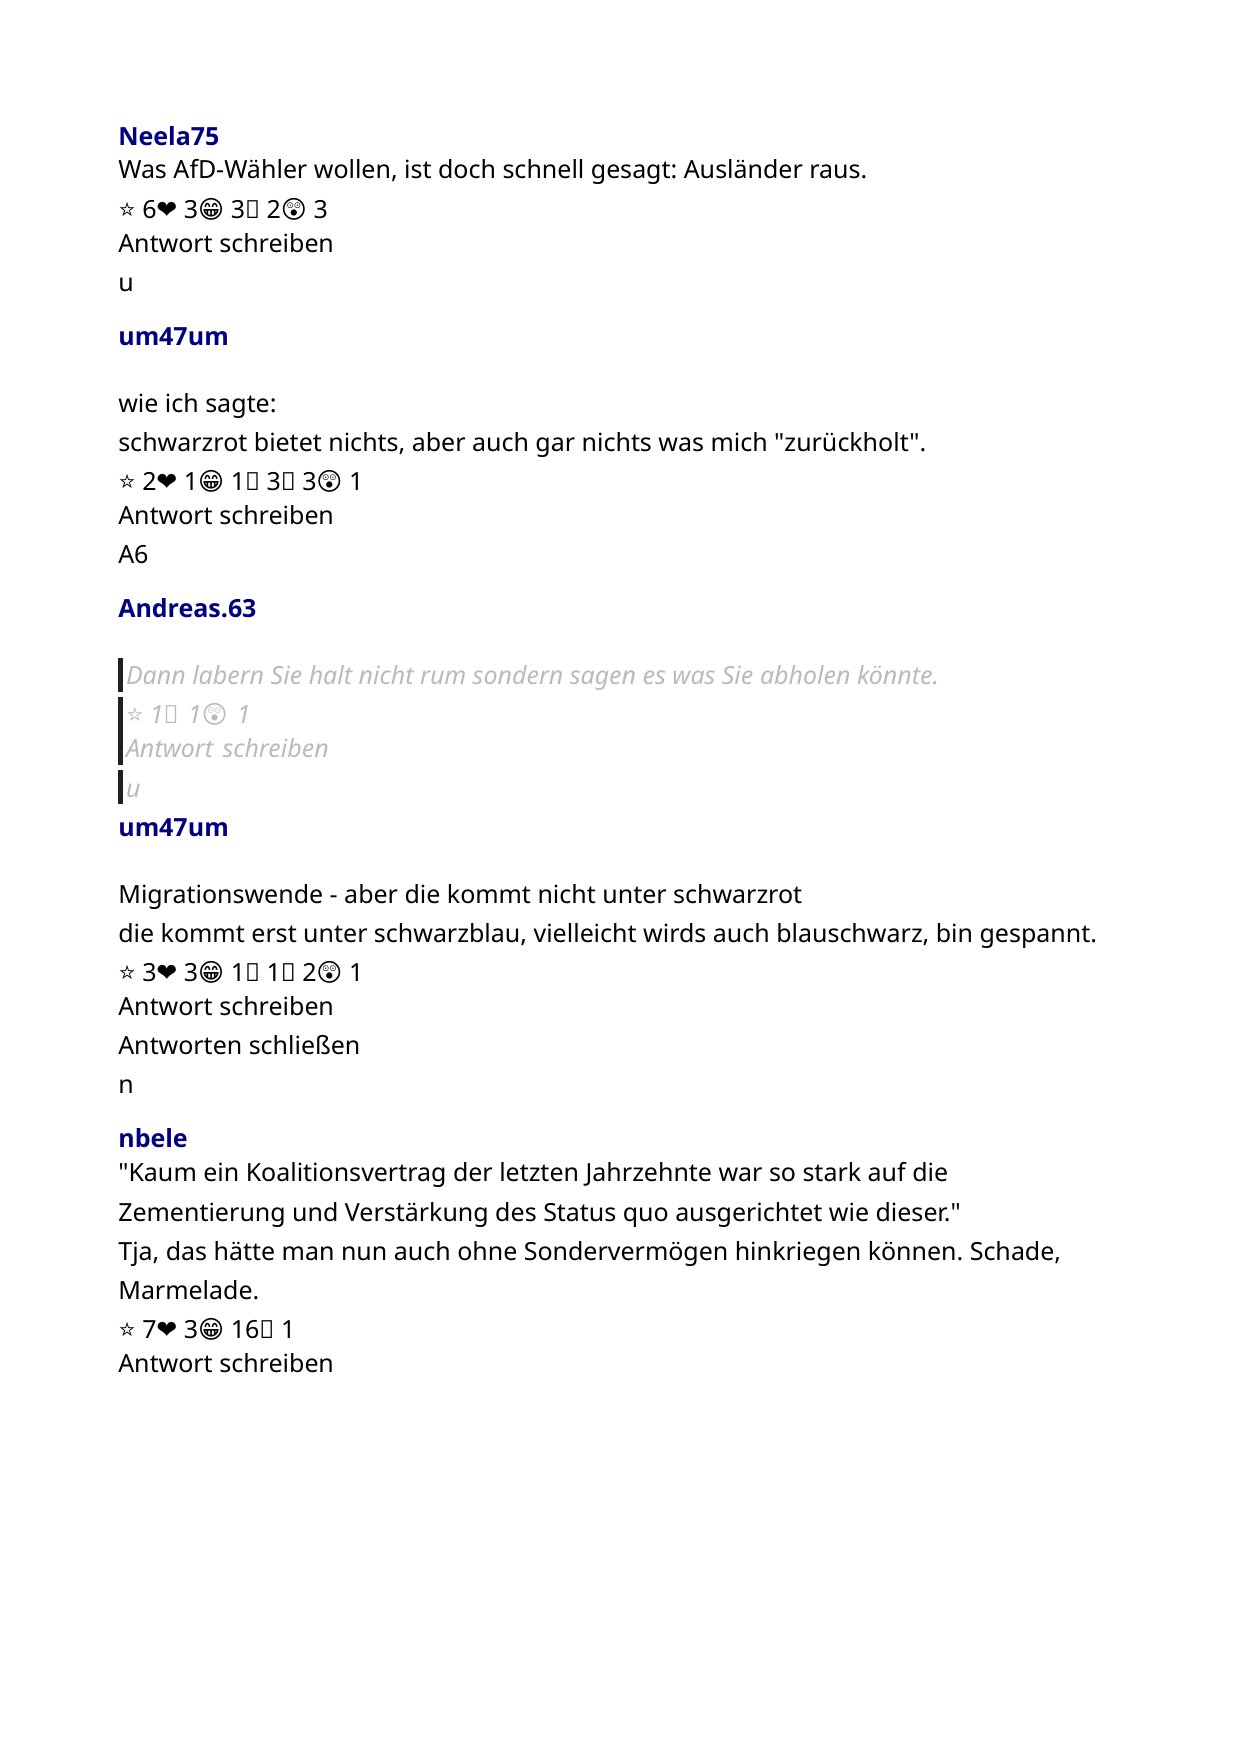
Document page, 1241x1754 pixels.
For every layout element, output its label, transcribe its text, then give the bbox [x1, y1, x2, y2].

subtitle Neela75 [118, 118, 1122, 152]
text ⭐️ 3❤️ 3😁 1🙁 1🤨 2😲 1 [118, 955, 1122, 989]
text Antworten schließen [118, 1028, 1122, 1062]
text Antwort schreiben [118, 989, 1122, 1023]
text n [118, 1067, 1122, 1101]
text Antwort schreiben [118, 225, 1122, 259]
text Tja, das hätte man nun auch ohne Sondervermögen hinkriegen können. Schade, Marmelade. [118, 1233, 1122, 1307]
text "Kaum ein Koalitionsvertrag der letzten Jahrzehnte war so stark auf die Zementierung und Verstärkung des Status quo ausgerichtet wie dieser." [118, 1155, 1122, 1228]
subtitle nbele [118, 1121, 1122, 1155]
text Migrationswende - aber die kommt nicht unter schwarzrot [118, 876, 1122, 911]
text die kommt erst unter schwarzblau, vielleicht wirds auch blauschwarz, bin gespannt. [118, 916, 1122, 950]
text Dann labern Sie halt nicht rum sondern sagen es was Sie abholen könnte. [123, 658, 1122, 692]
text ⭐️ 1🤨 1😲 1 [123, 697, 1122, 731]
subtitle Andreas.63 [118, 591, 1122, 625]
subtitle um47um [118, 809, 1122, 843]
text A6 [118, 537, 1122, 571]
text u [118, 264, 1122, 299]
text ⭐️ 7❤️ 3😁 16🤨 1 [118, 1312, 1122, 1346]
text Antwort schreiben [118, 498, 1122, 532]
text schwarzrot bietet nichts, aber auch gar nichts was mich "zurückholt". [118, 424, 1122, 459]
text ⭐️ 6❤️ 3😁 3🤨 2😲 3 [118, 191, 1122, 225]
text wie ich sagte: [118, 385, 1122, 419]
text u [123, 770, 1122, 804]
text Antwort schreiben [118, 1346, 1122, 1380]
text Was AfD-Wähler wollen, ist doch schnell gesagt: Ausländer raus. [118, 152, 1122, 186]
subtitle um47um [118, 318, 1122, 352]
text ⭐️ 2❤️ 1😁 1🙁 3🤨 3😲 1 [118, 464, 1122, 498]
text Antwort schreiben [123, 731, 1122, 765]
